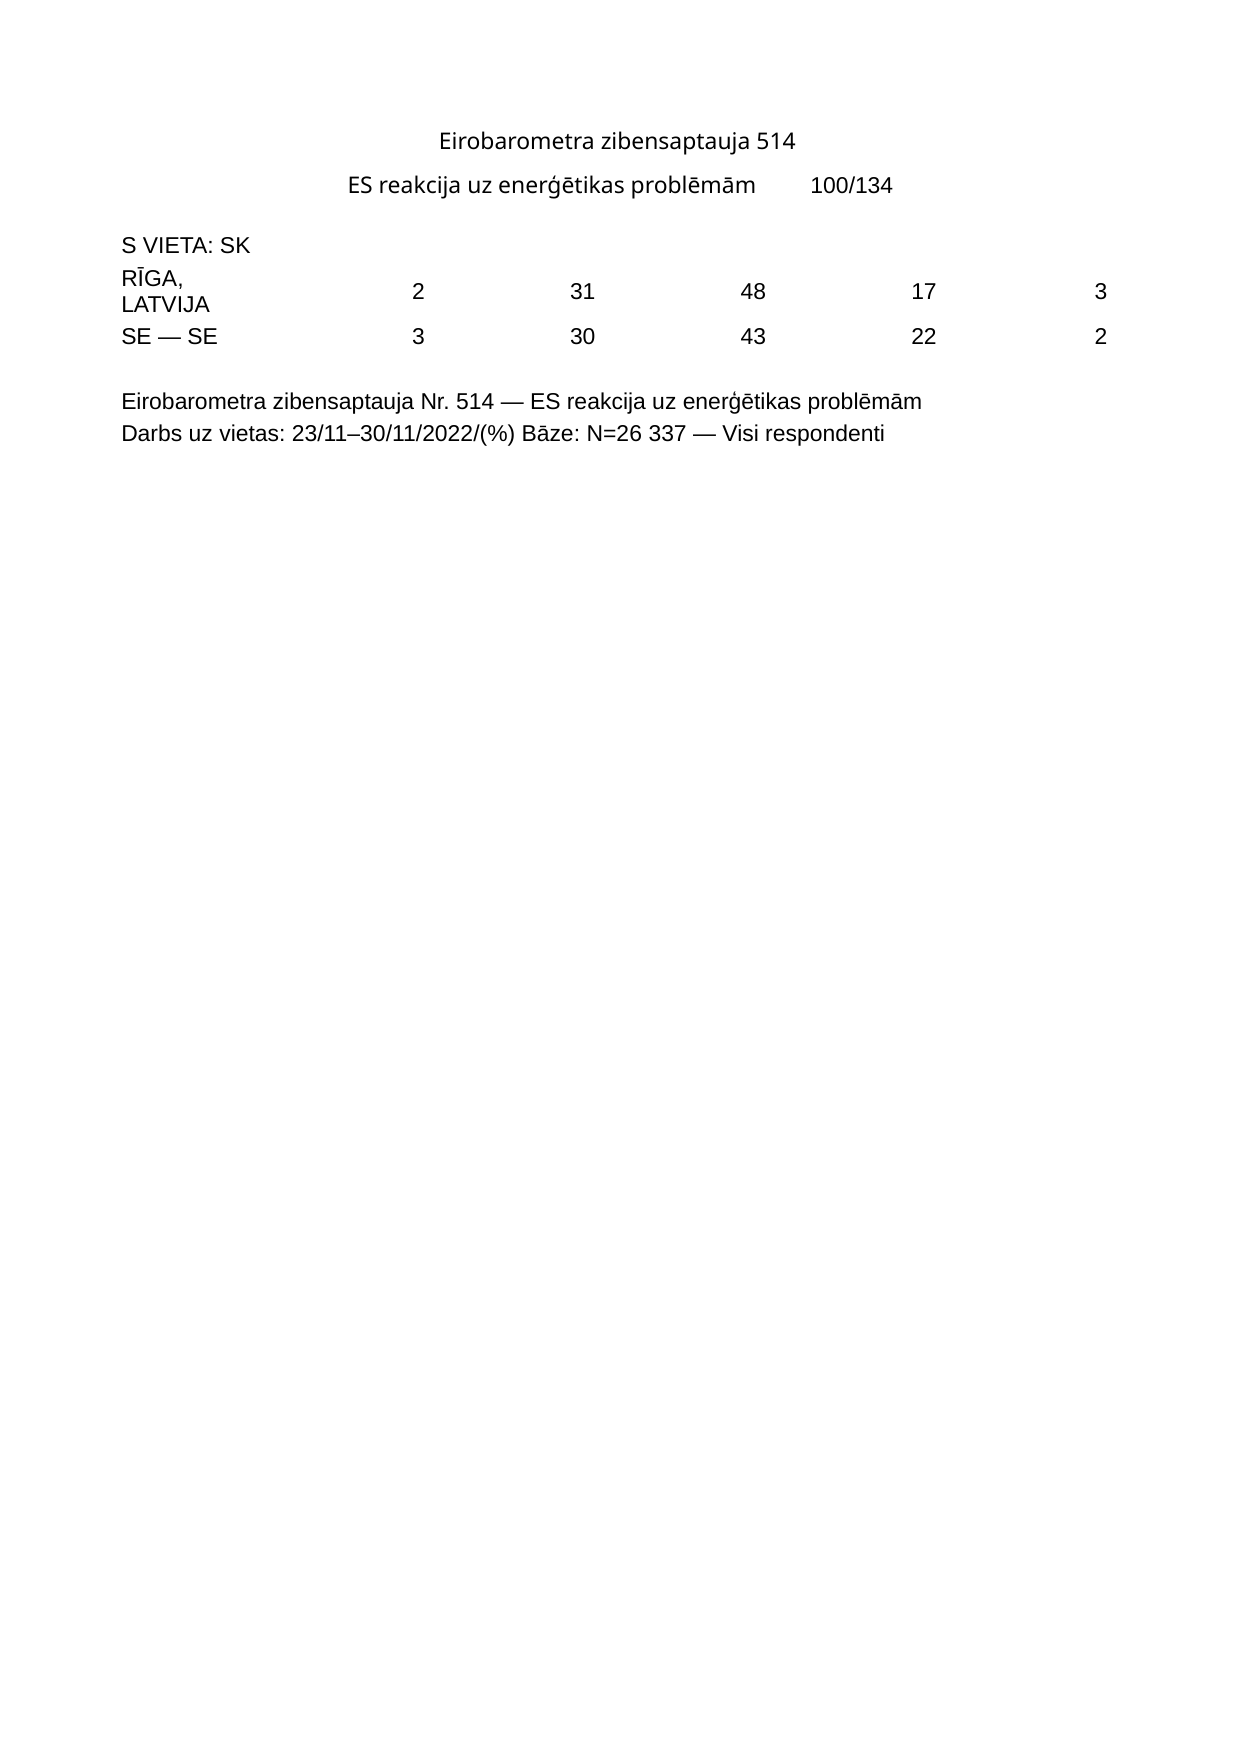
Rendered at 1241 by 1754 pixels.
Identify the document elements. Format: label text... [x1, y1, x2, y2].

table_cell [257, 230, 427, 262]
table_cell 2 [257, 262, 427, 320]
table_cell Eirobarometra zibensaptauja Nr. 514 — ES reakcija uz enerģētikas problēmām [118, 385, 1110, 417]
table_cell Darbs uz vietas: 23/11–30/11/2022/(%) Bāze: N=26 337 — Visi respondenti [118, 418, 1110, 450]
table_cell SE — SE [118, 320, 257, 353]
table_cell [769, 353, 939, 385]
table_cell 17 [769, 262, 939, 320]
table_cell 31 [428, 262, 598, 320]
table_cell RĪGA, LATVIJA [118, 262, 257, 320]
table_cell 2 [939, 320, 1110, 353]
table_cell [428, 230, 598, 262]
table_cell 22 [769, 320, 939, 353]
table_cell [118, 353, 257, 385]
table_cell [939, 230, 1110, 262]
table_cell [598, 230, 769, 262]
table_cell 43 [598, 320, 769, 353]
table_cell [428, 353, 598, 385]
table_cell 48 [598, 262, 769, 320]
table_cell [939, 353, 1110, 385]
table_cell S VIETA: SK [118, 230, 257, 262]
table_cell 3 [939, 262, 1110, 320]
table_cell [257, 353, 427, 385]
table_cell [598, 353, 769, 385]
table_cell [769, 230, 939, 262]
table_cell 30 [428, 320, 598, 353]
table_cell 3 [257, 320, 427, 353]
